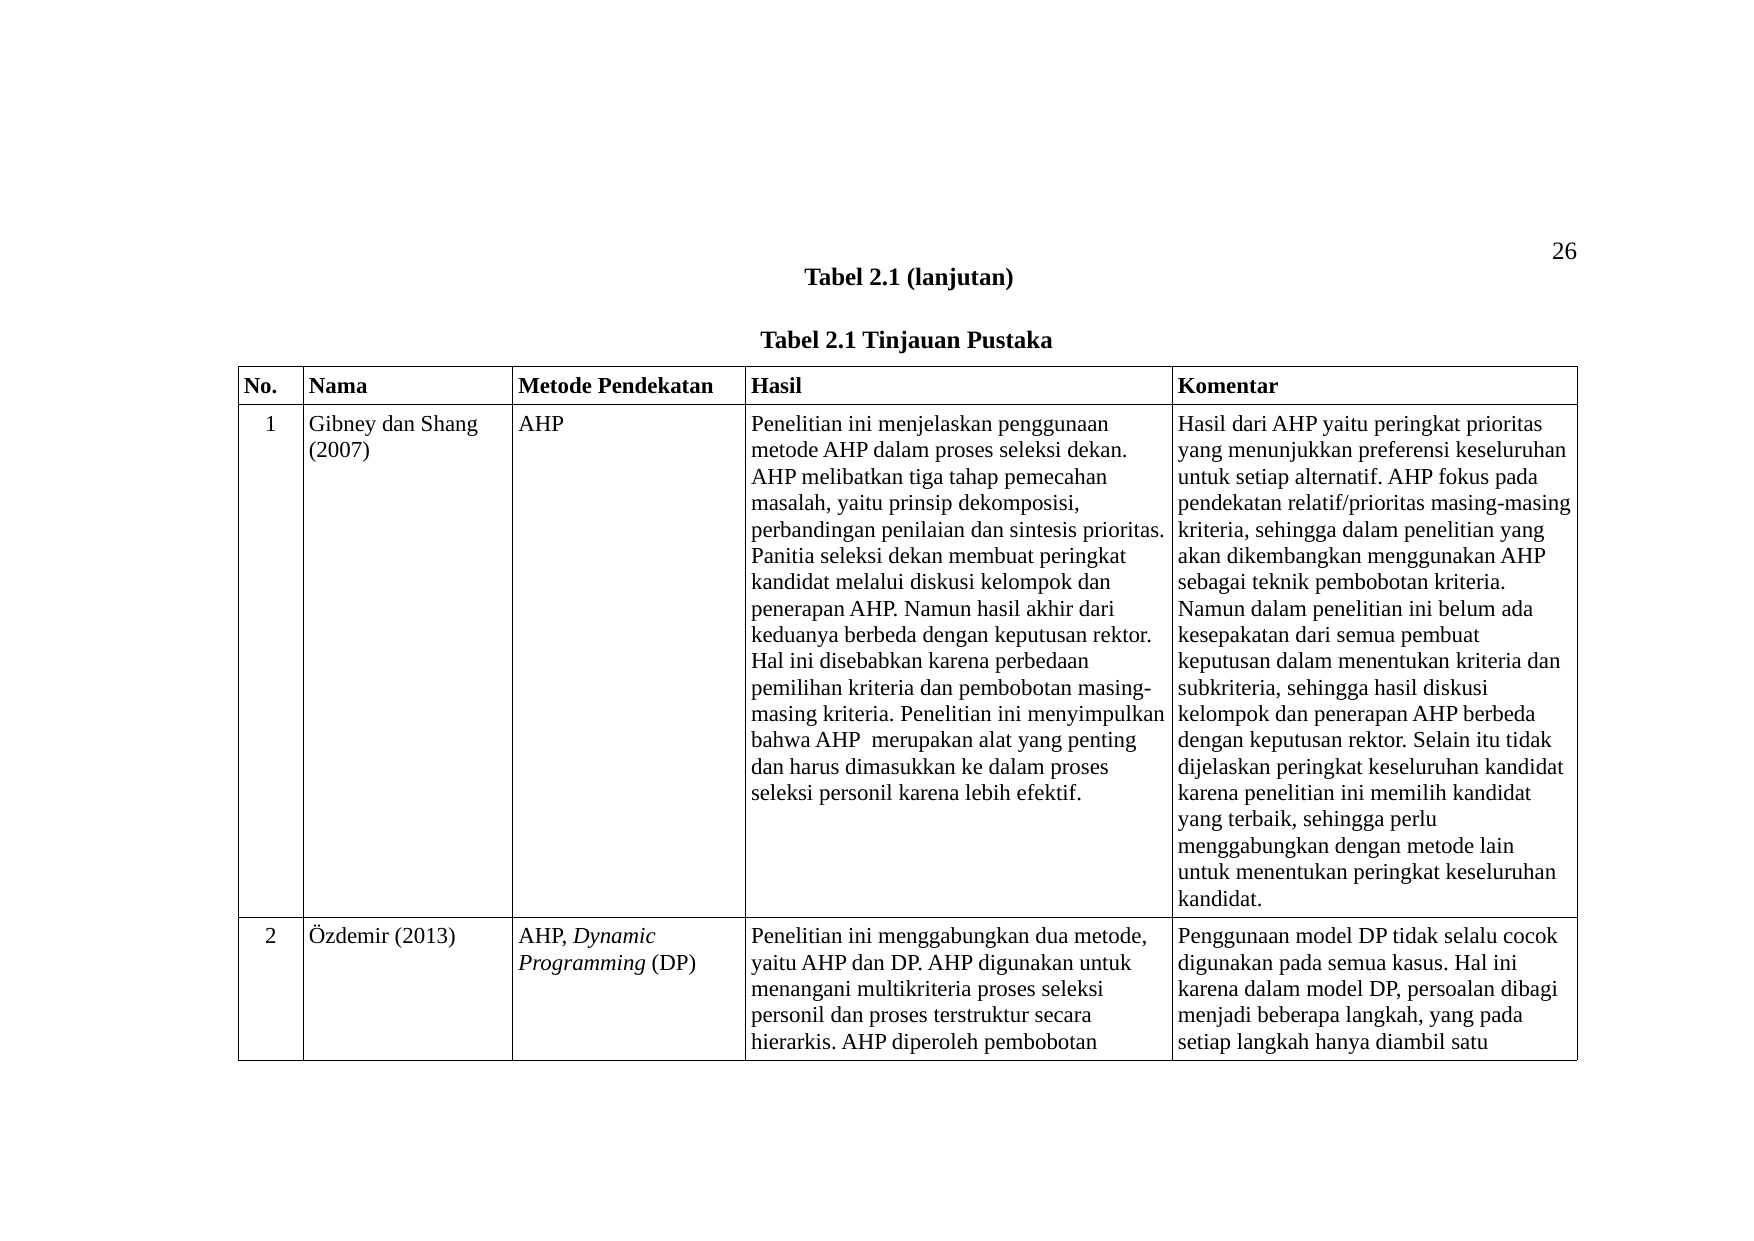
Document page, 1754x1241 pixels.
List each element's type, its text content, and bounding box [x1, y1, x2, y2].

table_cell Özdemir (2013) [304, 918, 512, 1060]
table_header No. [239, 367, 303, 404]
table_header Metode Pendekatan [513, 367, 745, 404]
table_header Nama [304, 367, 512, 404]
table_cell Hasil dari AHP yaitu peringkat prioritas yang menunjukkan preferensi keseluruhan untuk setiap alternatif. AHP fokus pada pendekatan relatif/prioritas masing-masing kriteria, sehingga dalam penelitian yang akan dikembangkan menggunakan AHP sebagai teknik pembobotan kriteria. Namun dalam penelitian ini belum ada kesepakatan dari semua pembuat keputusan dalam menentukan kriteria dan subkriteria, sehingga hasil diskusi kelompok dan penerapan AHP berbeda dengan keputusan rektor. Selain itu tidak dijelaskan peringkat keseluruhan kandidat karena penelitian ini memilih kandidat yang terbaik, sehingga perlu menggabungkan dengan metode lain untuk menentukan peringkat keseluruhan kandidat. [1173, 405, 1577, 917]
table_cell 1 [239, 405, 303, 917]
text Tabel 2.1 (lanjutan) [277, 262, 1541, 291]
table_cell Penggunaan model DP tidak selalu cocok digunakan pada semua kasus. Hal ini karena dalam model DP, persoalan dibagi menjadi beberapa langkah, yang pada setiap langkah hanya diambil satu [1173, 918, 1577, 1060]
table_cell AHP [513, 405, 745, 917]
table_cell Gibney dan Shang (2007) [304, 405, 512, 917]
table_cell Penelitian ini menjelaskan penggunaan metode AHP dalam proses seleksi dekan. AHP melibatkan tiga tahap pemecahan masalah, yaitu prinsip dekomposisi, perbandingan penilaian dan sintesis prioritas. Panitia seleksi dekan membuat peringkat kandidat melalui diskusi kelompok dan penerapan AHP. Namun hasil akhir dari keduanya berbeda dengan keputusan rektor. Hal ini disebabkan karena perbedaan pemilihan kriteria dan pembobotan masing-masing kriteria. Penelitian ini menyimpulkan bahwa AHP merupakan alat yang penting dan harus dimasukkan ke dalam proses seleksi personil karena lebih efektif. [746, 405, 1172, 917]
table_header Komentar [1173, 367, 1577, 404]
table_cell 2 [239, 918, 303, 1060]
table_header Hasil [746, 367, 1172, 404]
table_cell Penelitian ini menggabungkan dua metode, yaitu AHP dan DP. AHP digunakan untuk menangani multikriteria proses seleksi personil dan proses terstruktur secara hierarkis. AHP diperoleh pembobotan [746, 918, 1172, 1060]
text Tabel 2.1 Tinjauan Pustaka [236, 325, 1577, 354]
table_cell AHP, Dynamic Programming (DP) [513, 918, 745, 1060]
